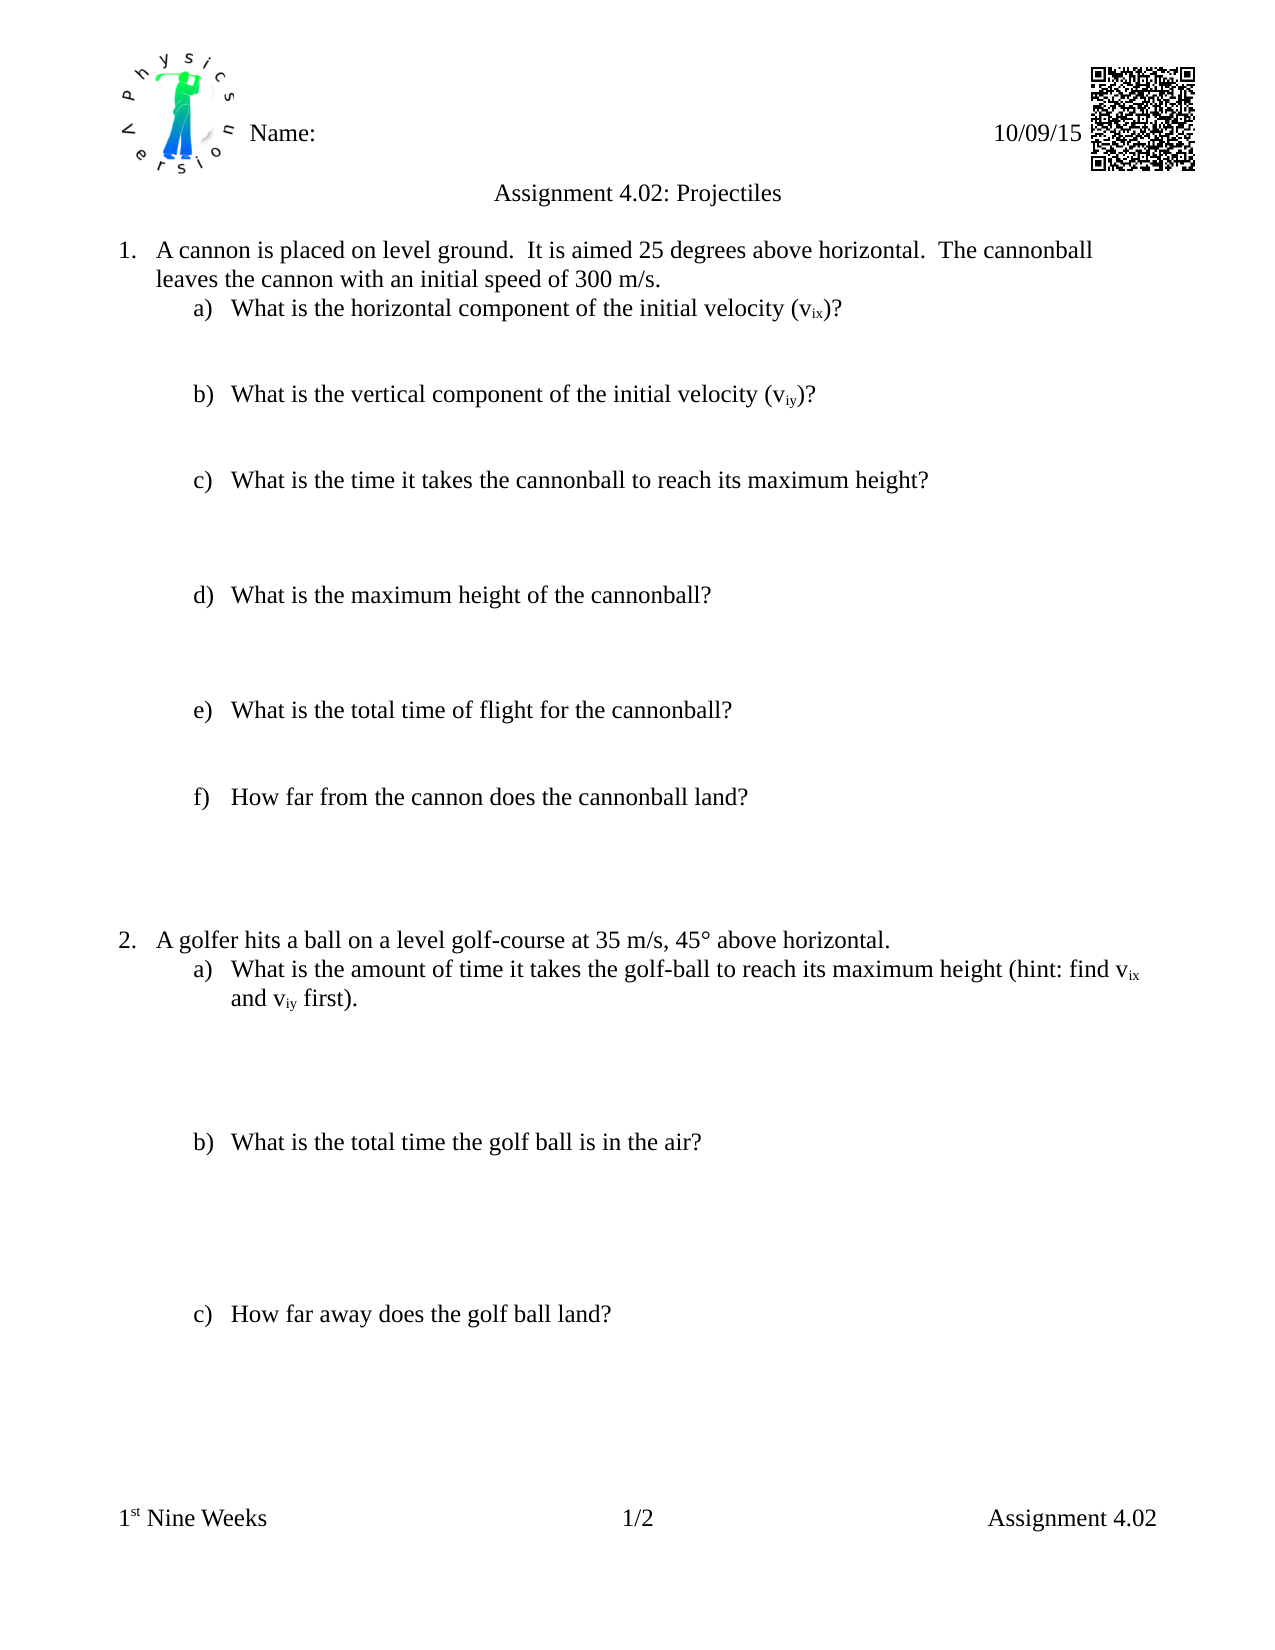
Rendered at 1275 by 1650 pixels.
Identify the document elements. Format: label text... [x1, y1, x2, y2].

list What is the vertical component of the initial velocity (viy)? [193, 379, 1157, 408]
text Assignment 4.02: Projectiles [118, 176, 1157, 207]
list A cannon is placed on level ground. It is aimed 25 degrees above horizontal. The cannonball leaves the cannon with an initial speed of 300 m/s. [118, 236, 1157, 293]
list What is the horizontal component of the initial velocity (vix)? [193, 293, 1157, 322]
list What is the amount of time it takes the golf-ball to reach its maximum height (hint: find vix and viy first). [193, 954, 1157, 1012]
list What is the total time the golf ball is in the air? [193, 1127, 1157, 1156]
list What is the total time of flight for the cannonball? [193, 696, 1157, 724]
list How far away does the golf ball land? [193, 1299, 1157, 1328]
list A golfer hits a ball on a level golf-course at 35 m/s, 45° above horizontal. [118, 926, 1157, 954]
picture [1082, 58, 1203, 179]
list What is the maximum height of the cannonball? [193, 581, 1157, 609]
picture [121, 53, 235, 174]
list What is the time it takes the cannonball to reach its maximum height? [193, 466, 1157, 494]
list How far from the cannon does the cannonball land? [193, 782, 1157, 811]
